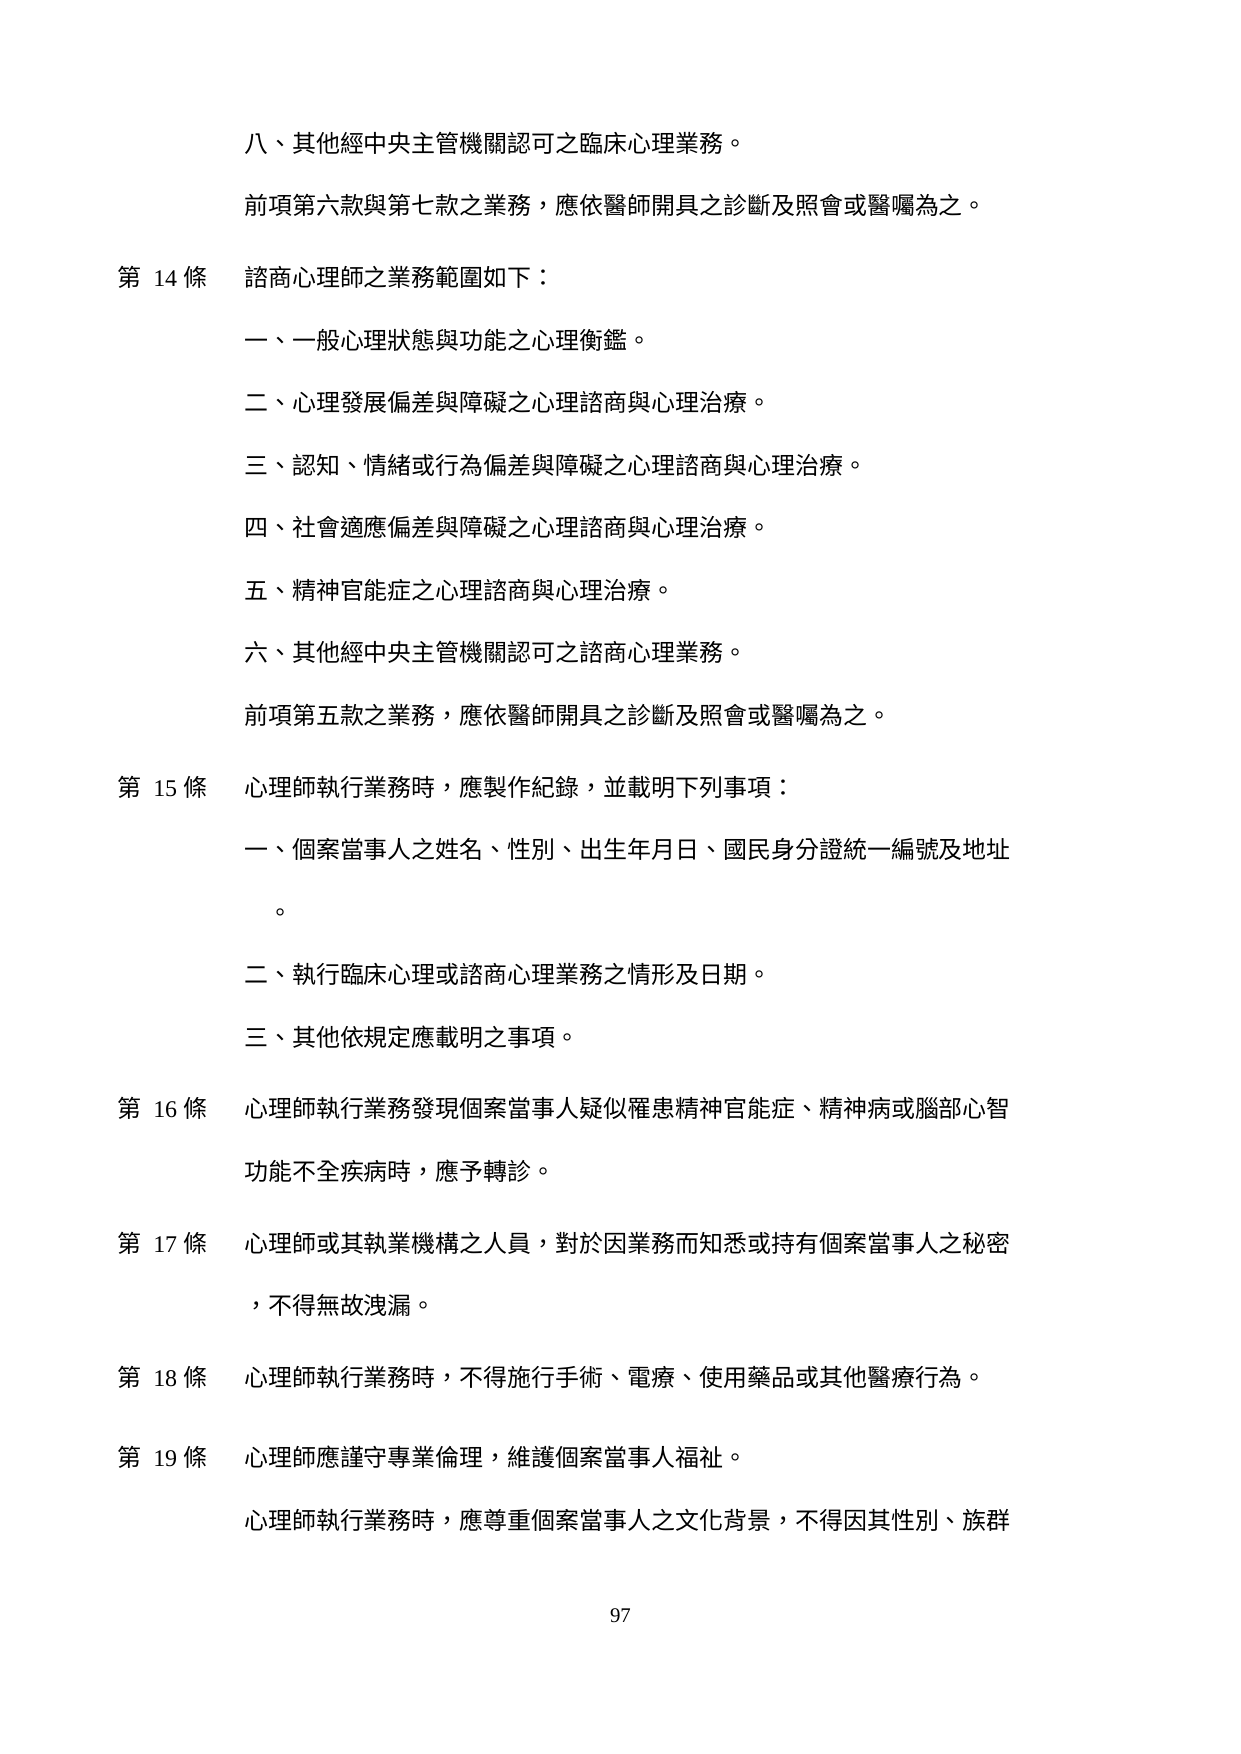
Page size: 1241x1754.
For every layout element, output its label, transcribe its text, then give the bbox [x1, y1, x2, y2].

table_cell [220, 230, 239, 739]
table_cell [113, 96, 220, 230]
table_cell 第 19 條 [113, 1410, 220, 1544]
table_cell 第 16 條 [113, 1061, 220, 1196]
table_cell 心理師應謹守專業倫理，維護個案當事人福祉。 心理師執行業務時，應尊重個案當事人之文化背景，不得因其性別、族群 [239, 1410, 1097, 1544]
table_cell 第 14 條 [113, 230, 220, 739]
table_cell 第 17 條 [113, 1196, 220, 1330]
table_cell [220, 96, 239, 230]
table_cell [220, 739, 239, 1061]
table_cell [220, 1061, 239, 1196]
table_cell 心理師執行業務發現個案當事人疑似罹患精神官能症、精神病或腦部心智 功能不全疾病時，應予轉診。 [239, 1061, 1097, 1196]
table_cell 心理師執行業務時，應製作紀錄，並載明下列事項： 一、個案當事人之姓名、性別、出生年月日、國民身分證統一編號及地址 。 二、執行臨床心理或諮商心理業務之情形及日期。 三、其他依規定應載明之事項。 [239, 739, 1097, 1061]
table_cell 第 15 條 [113, 739, 220, 1061]
table_cell [220, 1196, 239, 1330]
table_cell 心理師執行業務時，不得施行手術、電療、使用藥品或其他醫療行為。 [239, 1330, 1097, 1410]
table_cell [220, 1410, 239, 1544]
table_cell 諮商心理師之業務範圍如下： 一、一般心理狀態與功能之心理衡鑑。 二、心理發展偏差與障礙之心理諮商與心理治療。 三、認知、情緒或行為偏差與障礙之心理諮商與心理治療。 四、社會適應偏差與障礙之心理諮商與心理治療。 五、精神官能症之心理諮商與心理治療。 六、其他經中央主管機關認可之諮商心理業務。 前項第五款之業務，應依醫師開具之診斷及照會或醫囑為之。 [239, 230, 1097, 739]
table_cell 第 18 條 [113, 1330, 220, 1410]
table_cell 心理師或其執業機構之人員，對於因業務而知悉或持有個案當事人之秘密 ，不得無故洩漏。 [239, 1196, 1097, 1330]
table_cell 八、其他經中央主管機關認可之臨床心理業務。 前項第六款與第七款之業務，應依醫師開具之診斷及照會或醫囑為之。 [239, 96, 1097, 230]
table_cell [220, 1330, 239, 1410]
